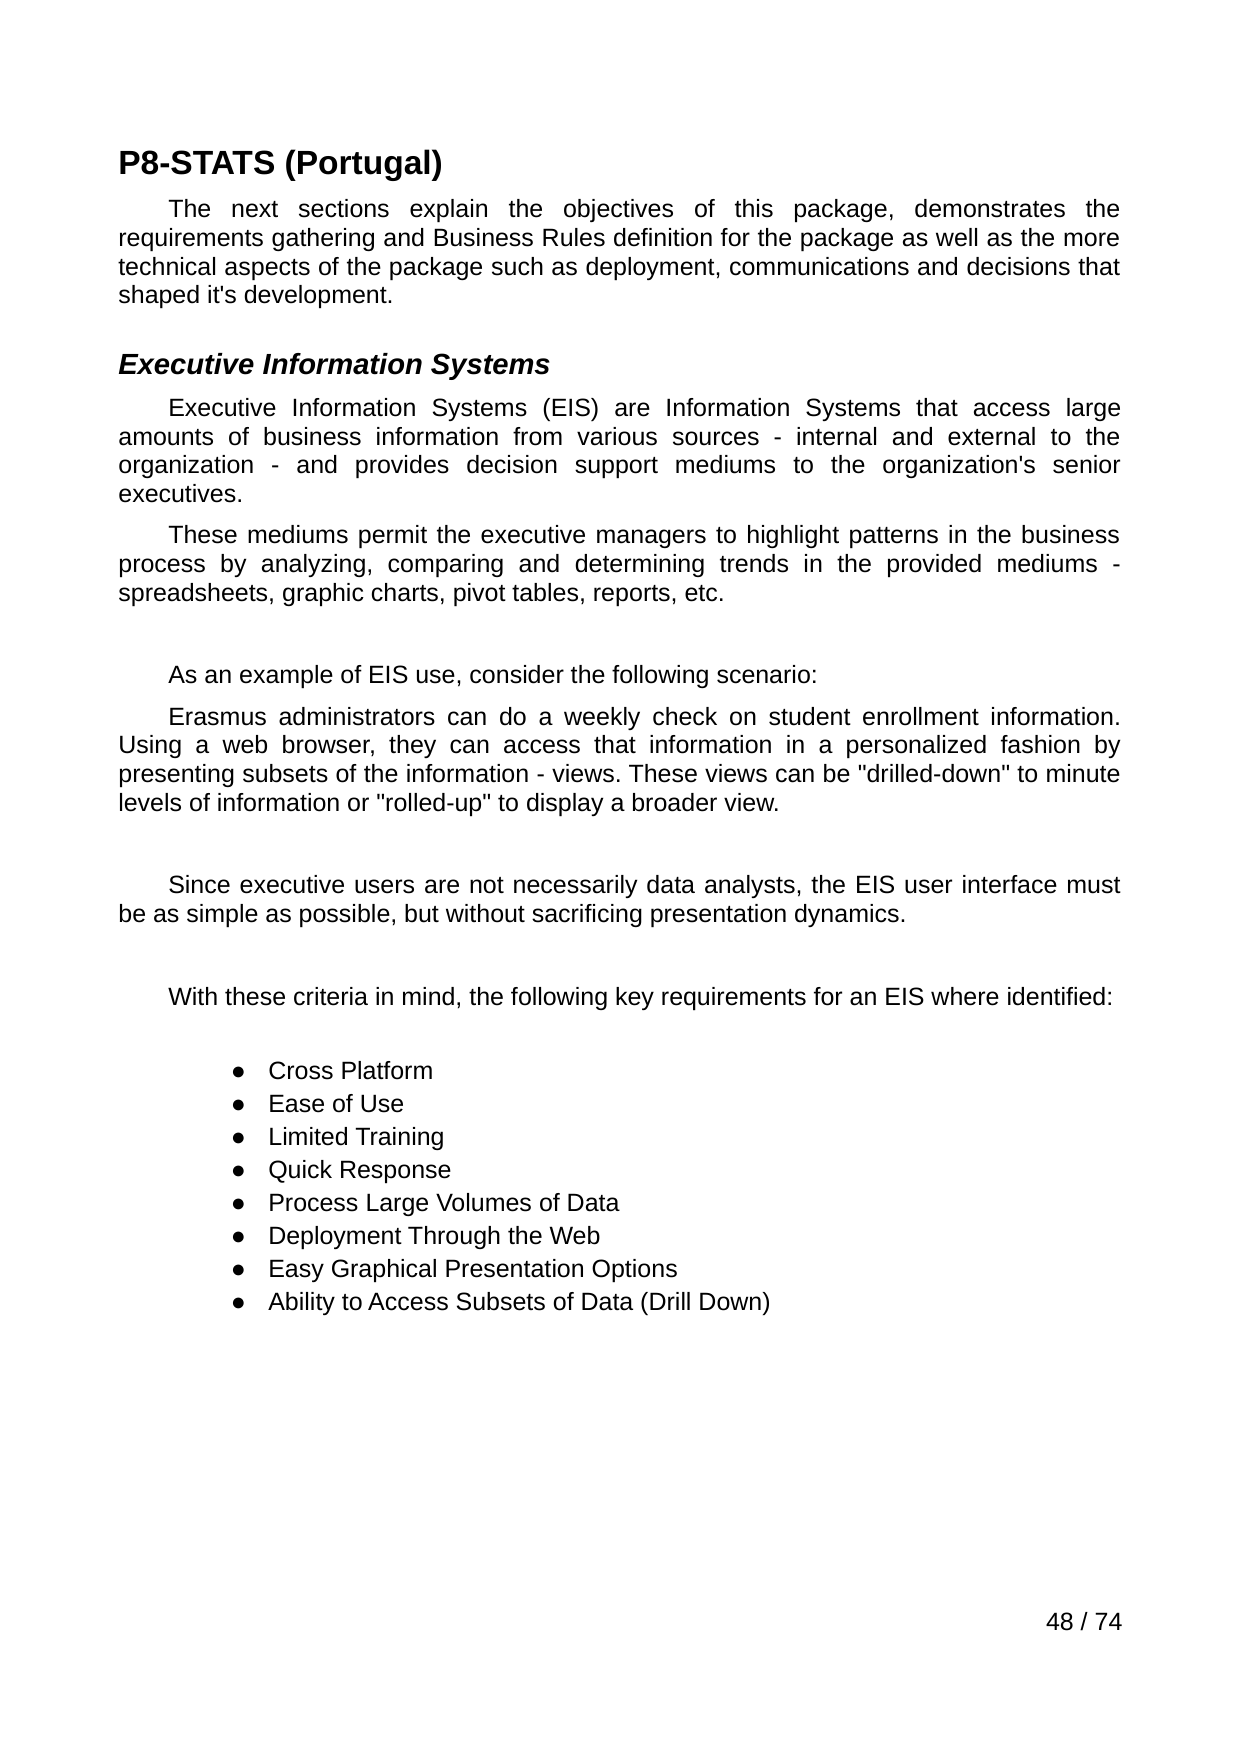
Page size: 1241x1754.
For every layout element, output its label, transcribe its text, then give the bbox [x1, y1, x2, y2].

text Since executive users are not necessarily data analysts, the EIS user interface must be as simple as possible, but without sacrificing presentation dynamics. [118, 870, 1122, 928]
list Deployment Through the Web [231, 1221, 1122, 1250]
subtitle P8-STATS (Portugal) [118, 143, 1122, 182]
text Executive Information Systems (EIS) are Information Systems that access large amounts of business information from various sources - internal and external to the organization - and provides decision support mediums to the organization's senior executives. [118, 393, 1122, 508]
text As an example of EIS use, consider the following scenario: [118, 660, 1122, 689]
text Erasmus administrators can do a weekly check on student enrollment information. Using a web browser, they can access that information in a personalized fashion by presenting subsets of the information - views. These views can be "drilled-down" to minute levels of information or "rolled-up" to display a broader view. [118, 702, 1122, 817]
text These mediums permit the executive managers to highlight patterns in the business process by analyzing, comparing and determining trends in the provided mediums - spreadsheets, graphic charts, pivot tables, reports, etc. [118, 520, 1122, 607]
list Cross Platform [231, 1056, 1122, 1084]
list Limited Training [231, 1122, 1122, 1151]
subtitle Executive Information Systems [118, 347, 1122, 380]
list Ease of Use [231, 1089, 1122, 1118]
text The next sections explain the objectives of this package, demonstrates the requirements gathering and Business Rules definition for the package as well as the more technical aspects of the package such as deployment, communications and decisions that shaped it's development. [118, 194, 1122, 309]
list Easy Graphical Presentation Options [231, 1254, 1122, 1283]
list Quick Response [231, 1155, 1122, 1184]
list Ability to Access Subsets of Data (Drill Down) [231, 1287, 1122, 1316]
list Process Large Volumes of Data [231, 1188, 1122, 1217]
text With these criteria in mind, the following key requirements for an EIS where identified: [118, 982, 1122, 1010]
